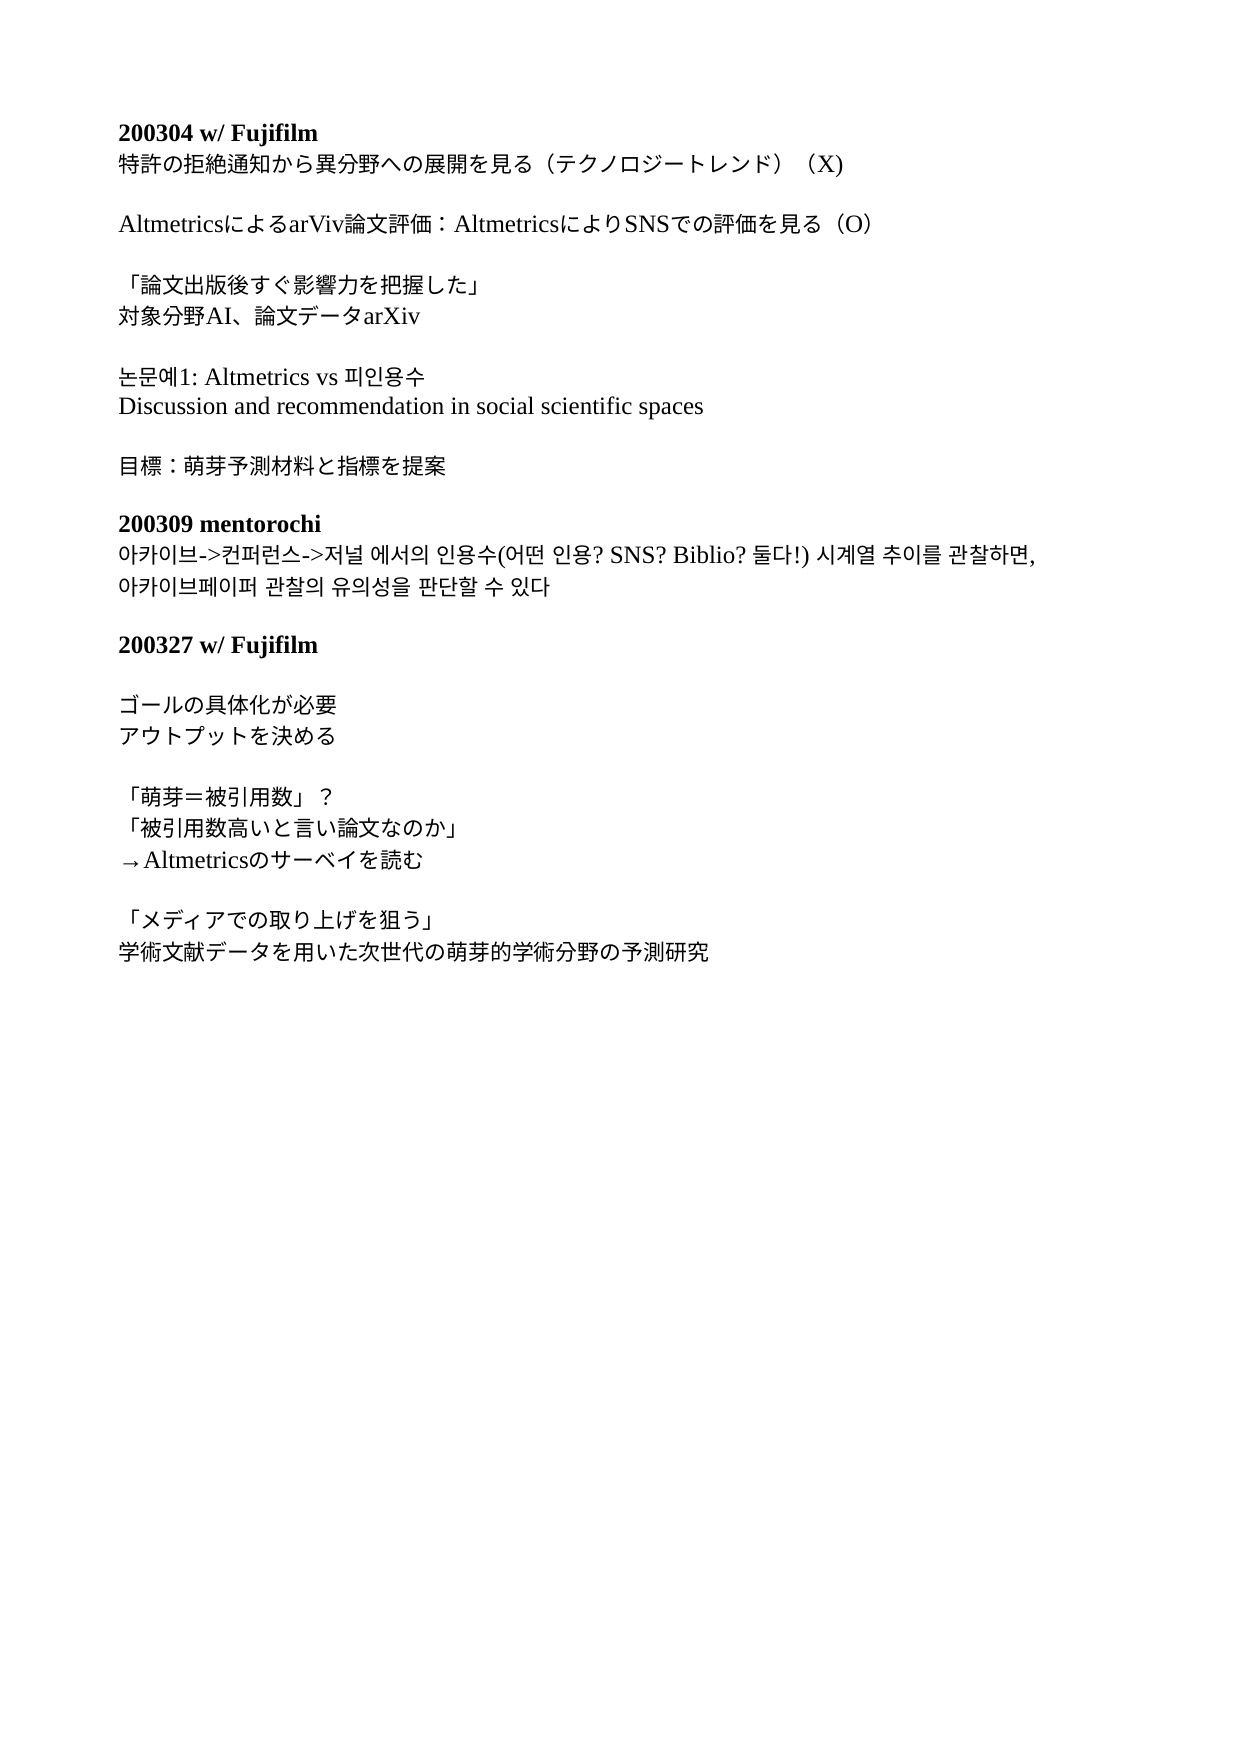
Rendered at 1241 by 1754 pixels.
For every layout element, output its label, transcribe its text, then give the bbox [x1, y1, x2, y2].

text アウトプットを決める [118, 719, 1122, 751]
text 「メディアでの取り上げを狙う」 [118, 903, 1122, 935]
text 「被引用数高いと言い論文なのか」 [118, 811, 1122, 843]
text 特許の拒絶通知から異分野への展開を見る（テクノロジートレンド）（X) [118, 147, 1122, 178]
text 目標：萌芽予測材料と指標を提案 [118, 449, 1122, 481]
text 논문예1: Altmetrics vs 피인용수 [118, 360, 1122, 391]
text 「萌芽＝被引用数」？ [118, 780, 1122, 811]
text 아카이브->컨퍼런스->저널 에서의 인용수(어떤 인용? SNS? Biblio? 둘다!) 시계열 추이를 관찰하면, 아카이브페이퍼 관찰의 유의성을 판단할 수 있다 [118, 538, 1122, 601]
text 「論文出版後すぐ影響力を把握した」 [118, 268, 1122, 299]
text AltmetricsによるarViv論文評価：AltmetricsによりSNSでの評価を見る（O） [118, 207, 1122, 239]
text 対象分野AI、論文データarXiv [118, 299, 1122, 331]
text 200304 w/ Fujifilm [118, 118, 1122, 147]
text 200327 w/ Fujifilm [118, 630, 1122, 659]
text 200309 mentorochi [118, 509, 1122, 538]
text →Altmetricsのサーベイを読む [118, 843, 1122, 875]
text 学術文献データを用いた次世代の萌芽的学術分野の予測研究 [118, 935, 1122, 967]
text ゴールの具体化が必要 [118, 688, 1122, 719]
text Discussion and recommendation in social scientific spaces [118, 391, 1122, 420]
